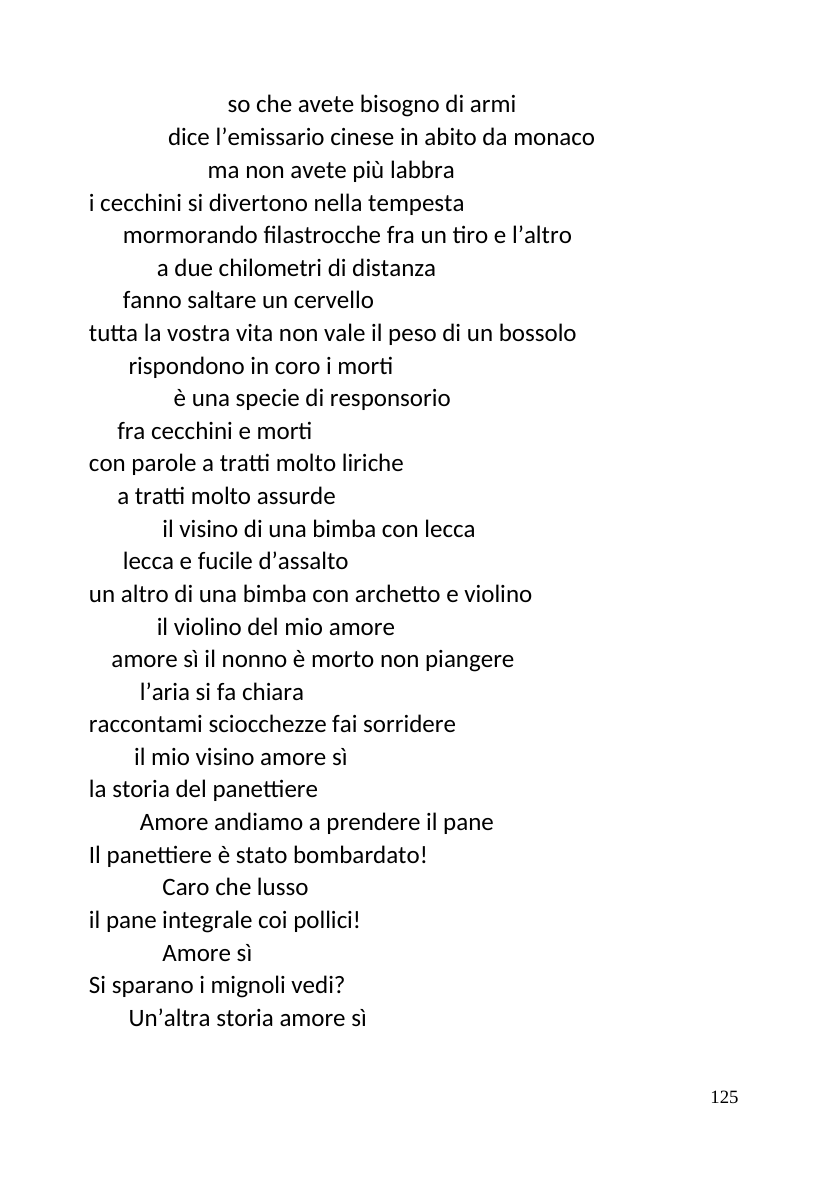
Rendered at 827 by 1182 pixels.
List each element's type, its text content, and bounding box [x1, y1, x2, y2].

text la storia del panettiere [89, 774, 738, 804]
text rispondono in coro i morti [89, 350, 738, 380]
text dice l’emissario cinese in abito da monaco [89, 122, 738, 152]
text Caro che lusso [89, 871, 738, 902]
text Amore sì [89, 937, 738, 967]
text amore sì il nonno è morto non piangere [89, 643, 738, 674]
text lecca e fucile d’assalto [89, 545, 738, 576]
text a due chilometri di distanza [89, 252, 738, 282]
text il visino di una bimba con lecca [89, 513, 738, 543]
text il violino del mio amore [89, 611, 738, 641]
text mormorando filastrocche fra un tiro e l’altro [89, 219, 738, 250]
text ma non avete più labbra [89, 154, 738, 185]
text Il panettiere è stato bombardato! [89, 839, 738, 869]
text l’aria si fa chiara [89, 676, 738, 706]
text il pane integrale coi pollici! [89, 904, 738, 934]
text tutta la vostra vita non vale il peso di un bossolo [89, 317, 738, 348]
text fanno saltare un cervello [89, 284, 738, 315]
text è una specie di responsorio [89, 382, 738, 413]
text i cecchini si divertono nella tempesta [89, 187, 738, 217]
text raccontami sciocchezze fai sorridere [89, 708, 738, 739]
text Un’altra storia amore sì [89, 1002, 738, 1032]
text con parole a tratti molto liriche [89, 448, 738, 478]
text un altro di una bimba con archetto e violino [89, 578, 738, 608]
text a tratti molto assurde [89, 480, 738, 511]
text il mio visino amore sì [89, 741, 738, 772]
text Amore andiamo a prendere il pane [89, 806, 738, 837]
text Si sparano i mignoli vedi? [89, 969, 738, 1000]
text fra cecchini e morti [89, 415, 738, 446]
text so che avete bisogno di armi [89, 89, 738, 119]
